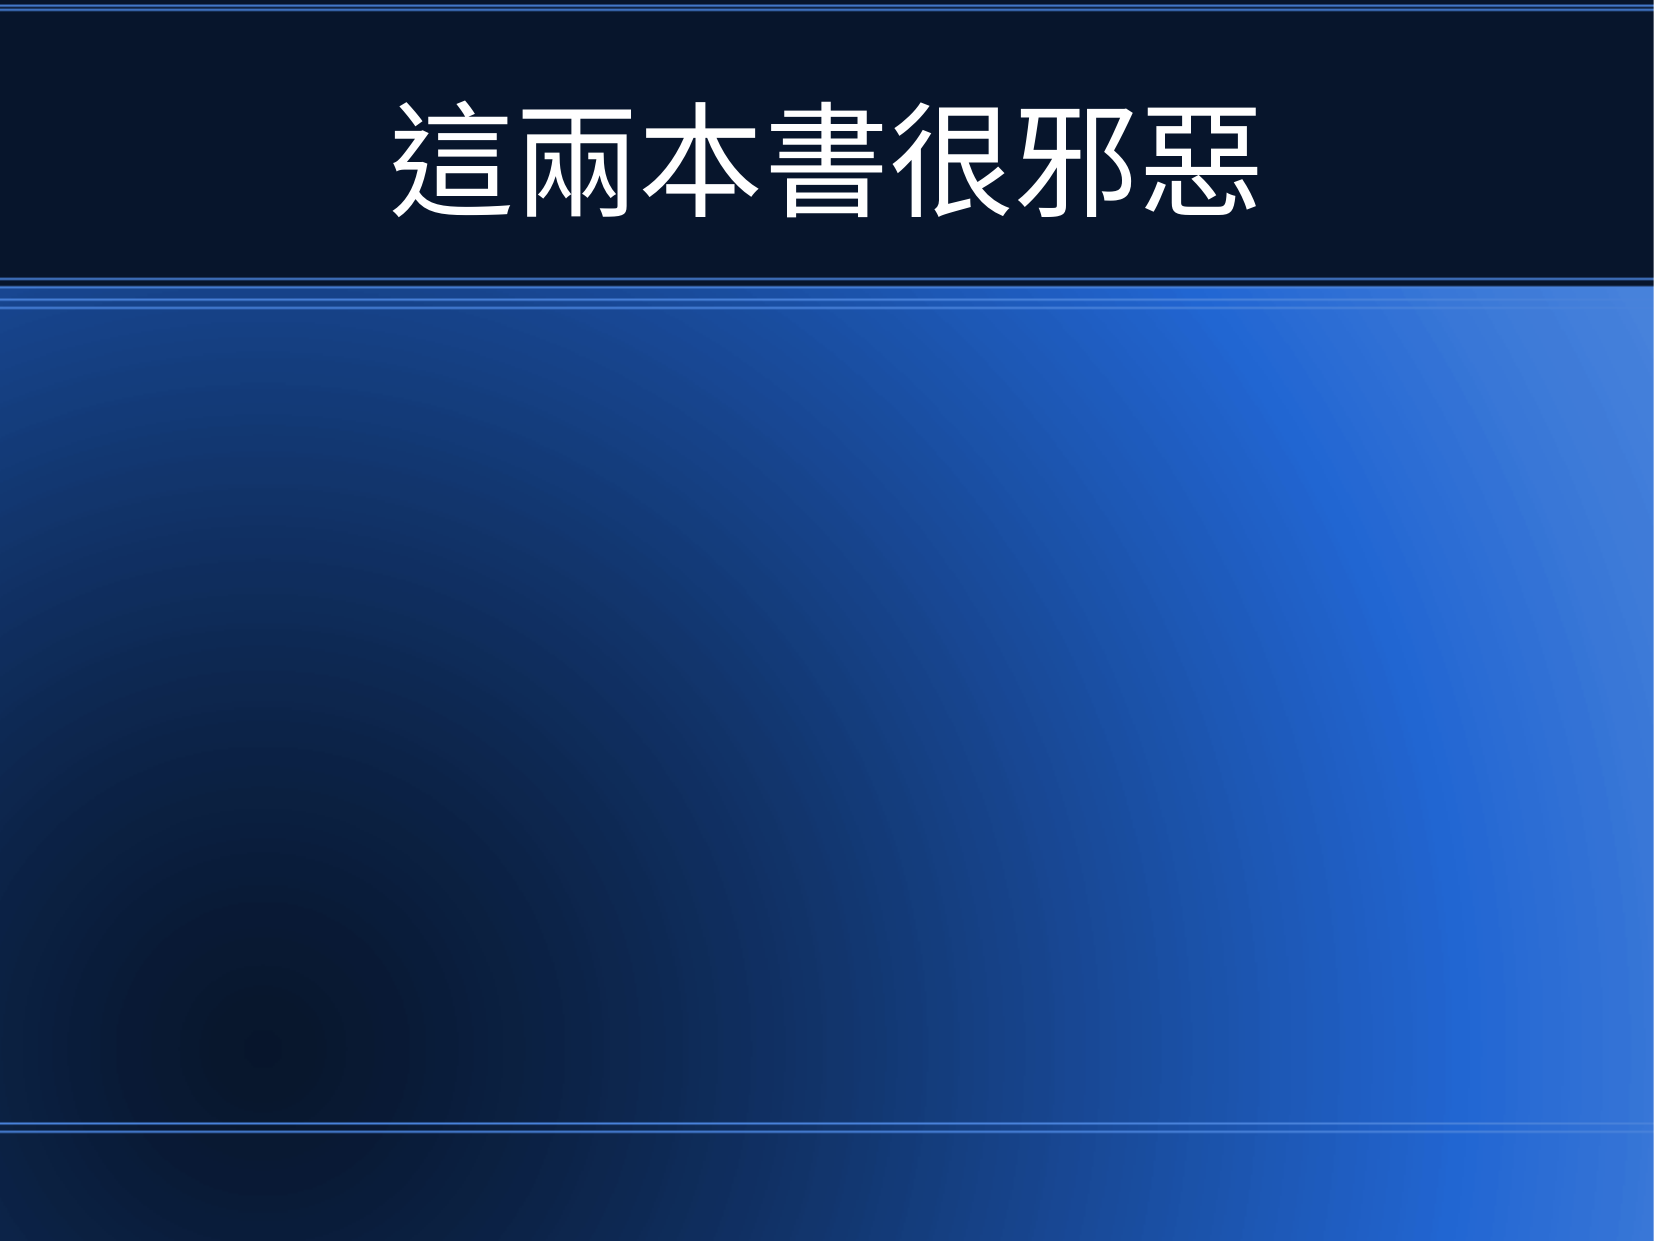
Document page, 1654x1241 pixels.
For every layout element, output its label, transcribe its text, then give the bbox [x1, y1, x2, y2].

title 這兩本書很邪惡 [82, 49, 1571, 257]
picture [0, 0, 1654, 1241]
